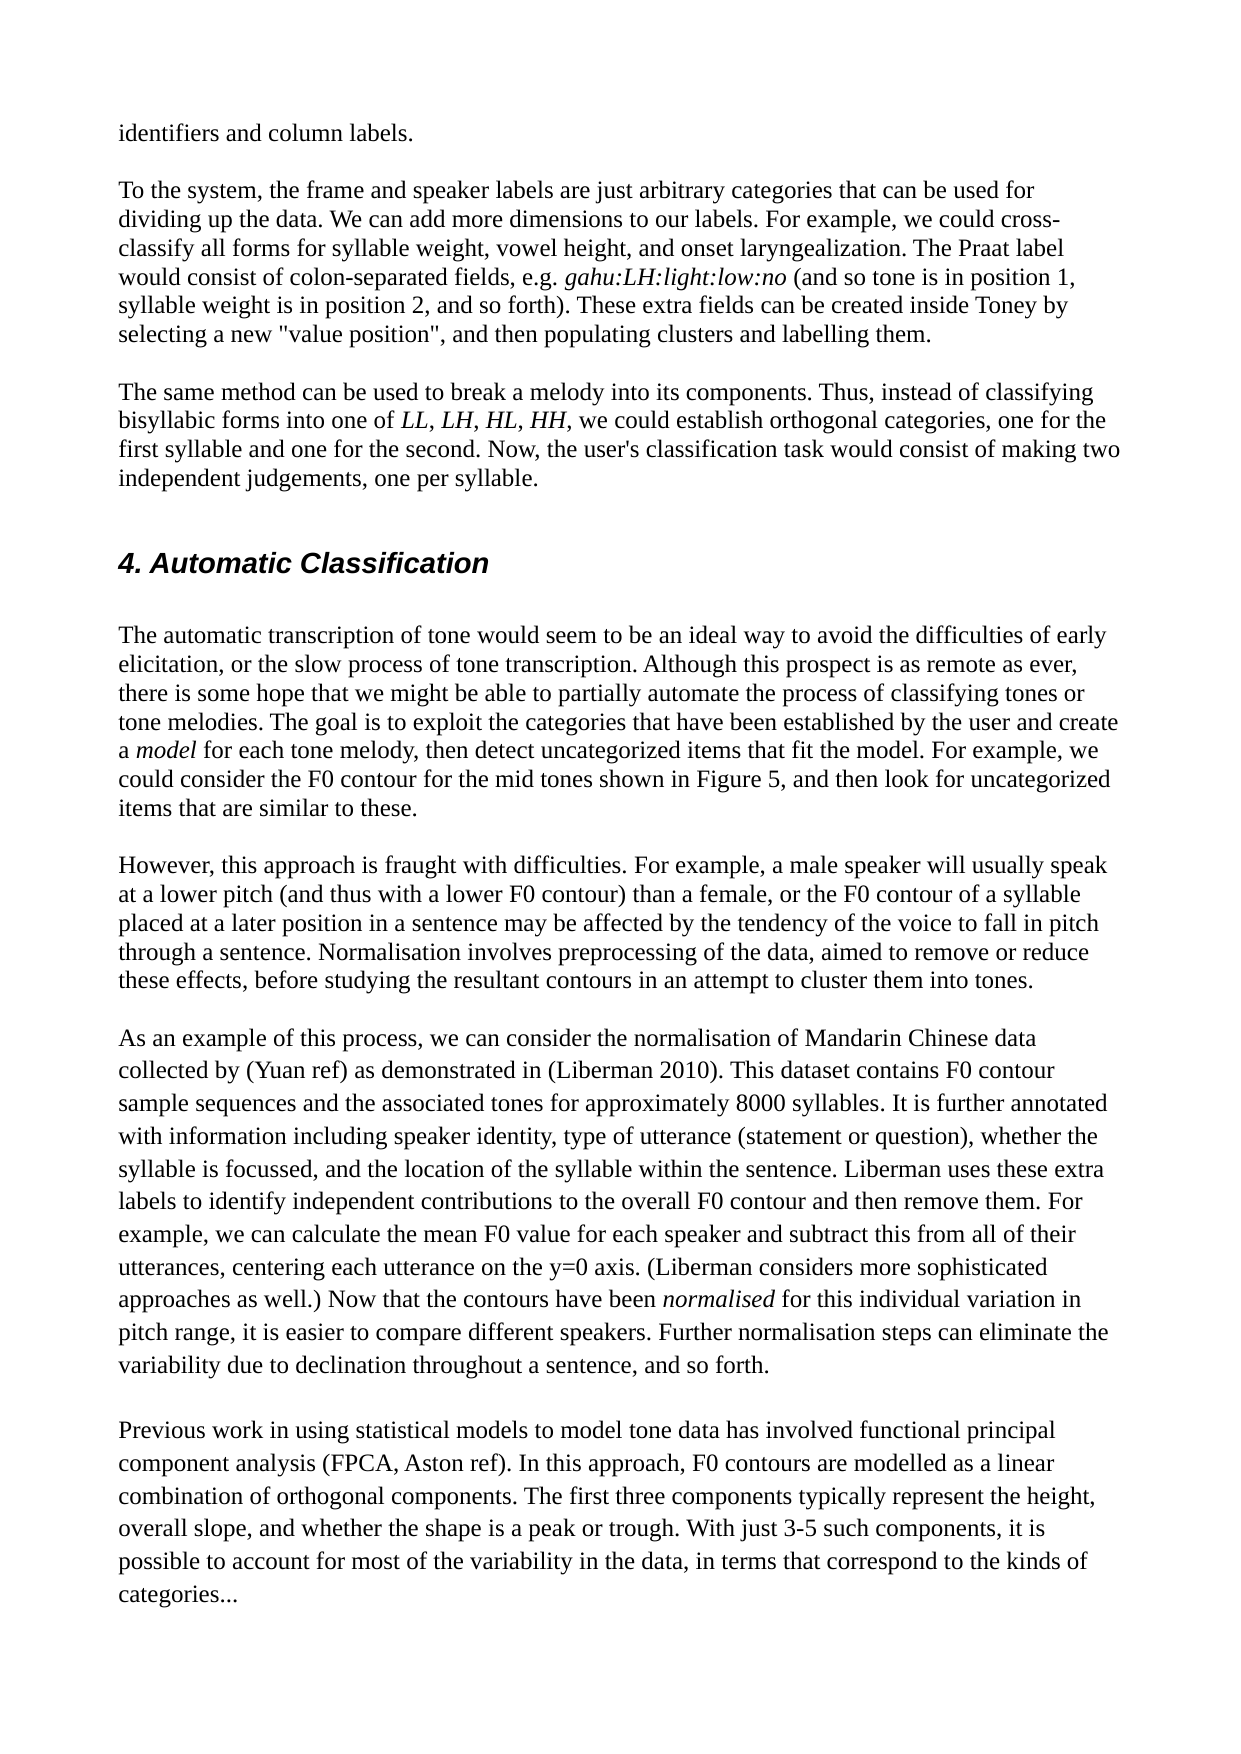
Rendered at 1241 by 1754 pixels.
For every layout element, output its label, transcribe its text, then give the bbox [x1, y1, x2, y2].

text As an example of this process, we can consider the normalisation of Mandarin Chinese data collected by (Yuan ref) as demonstrated in (Liberman 2010). This dataset contains F0 contour sample sequences and the associated tones for approximately 8000 syllables. It is further annotated with information including speaker identity, type of utterance (statement or question), whether the syllable is focussed, and the location of the syllable within the sentence. Liberman uses these extra labels to identify independent contributions to the overall F0 contour and then remove them. For example, we can calculate the mean F0 value for each speaker and subtract this from all of their utterances, centering each utterance on the y=0 axis. (Liberman considers more sophisticated approaches as well.) Now that the contours have been normalised for this individual variation in pitch range, it is easier to compare different speakers. Further normalisation steps can eliminate the variability due to declination throughout a sentence, and so forth. [118, 1023, 1122, 1379]
text To the system, the frame and speaker labels are just arbitrary categories that can be used for dividing up the data. We can add more dimensions to our labels. For example, we could cross-classify all forms for syllable weight, vowel height, and onset laryngealization. The Praat label would consist of colon-separated fields, e.g. gahu:LH:light:low:no (and so tone is in position 1, syllable weight is in position 2, and so forth). These extra fields can be created inside Toney by selecting a new "value position", and then populating clusters and labelling them. [118, 176, 1122, 348]
text identifiers and column labels. [118, 118, 1122, 147]
text The automatic transcription of tone would seem to be an ideal way to avoid the difficulties of early elicitation, or the slow process of tone transcription. Although this prospect is as remote as ever, there is some hope that we might be able to partially automate the process of classifying tones or tone melodies. The goal is to exploit the categories that have been established by the user and create a model for each tone melody, then detect uncategorized items that fit the model. For example, we could consider the F0 contour for the mid tones shown in Figure 5, and then look for uncategorized items that are similar to these. [118, 620, 1122, 822]
subtitle 4. Automatic Classification [118, 546, 1122, 579]
text The same method can be used to break a melody into its components. Thus, instead of classifying bisyllabic forms into one of LL, LH, HL, HH, we could establish orthogonal categories, one for the first syllable and one for the second. Now, the user's classification task would consist of making two independent judgements, one per syllable. [118, 377, 1122, 492]
text However, this approach is fraught with difficulties. For example, a male speaker will usually speak at a lower pitch (and thus with a lower F0 contour) than a female, or the F0 contour of a syllable placed at a later position in a sentence may be affected by the tendency of the voice to fall in pitch through a sentence. Normalisation involves preprocessing of the data, aimed to remove or reduce these effects, before studying the resultant contours in an attempt to cluster them into tones. [118, 850, 1122, 994]
text Previous work in using statistical models to model tone data has involved functional principal component analysis (FPCA, Aston ref). In this approach, F0 contours are modelled as a linear combination of orthogonal components. The first three components typically represent the height, overall slope, and whether the shape is a peak or trough. With just 3-5 such components, it is possible to account for most of the variability in the data, in terms that correspond to the kinds of categories... [118, 1415, 1122, 1608]
